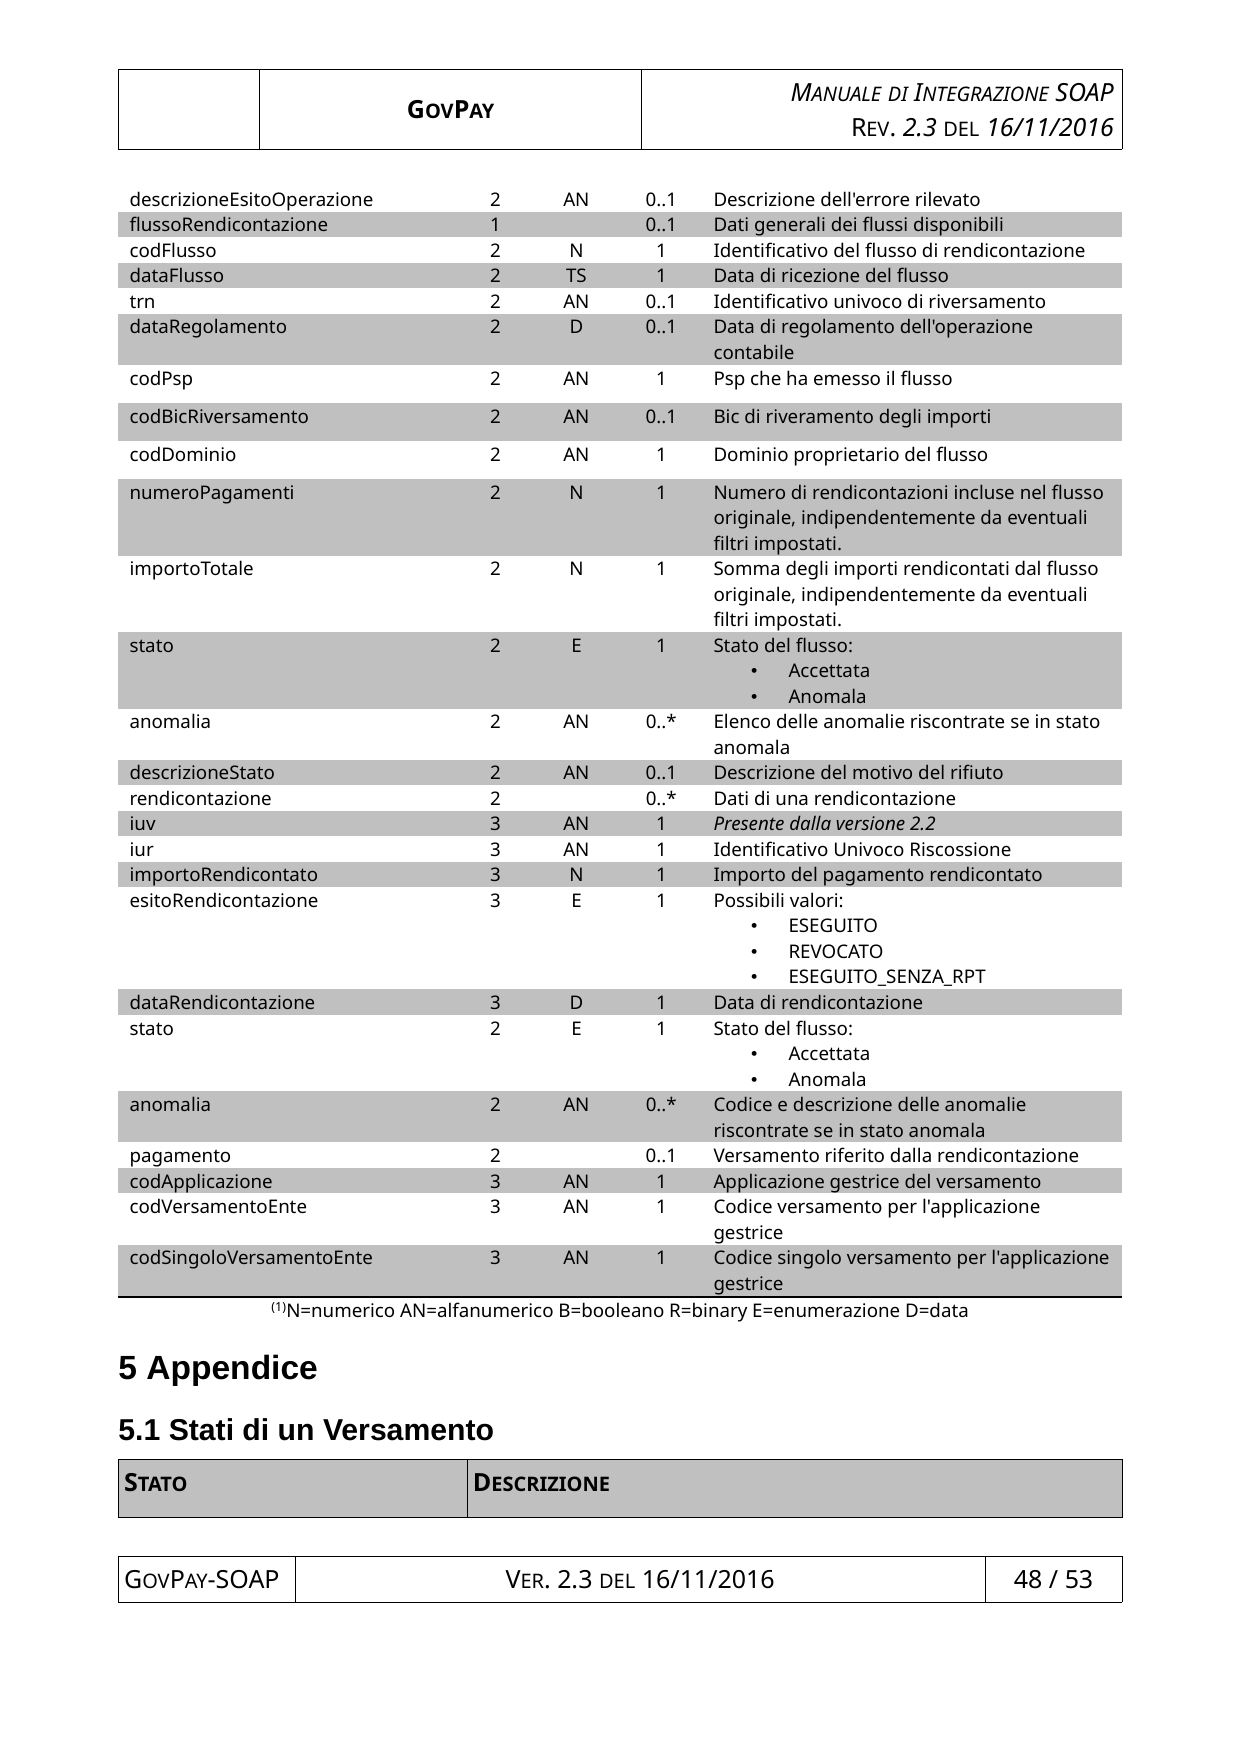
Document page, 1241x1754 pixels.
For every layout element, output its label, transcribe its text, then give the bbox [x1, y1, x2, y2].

table_cell iuv [118, 811, 458, 836]
table_cell D [532, 989, 620, 1015]
table_cell 2 [458, 785, 532, 811]
table_cell D [532, 314, 620, 365]
table_cell 0..1 [620, 186, 702, 212]
table_cell trn [118, 288, 458, 314]
table_cell [532, 1143, 620, 1168]
table_cell 1 [620, 811, 702, 836]
table_cell 3 [458, 1194, 532, 1244]
table_cell AN [532, 1245, 620, 1296]
table_cell codSingoloVersamentoEnte [118, 1245, 458, 1296]
table_cell 1 [620, 1015, 702, 1091]
subtitle Stati di un Versamento [118, 1412, 1122, 1447]
table_cell 0..1 [620, 760, 702, 785]
table_cell N [532, 862, 620, 887]
table_cell 2 [458, 365, 532, 403]
table_cell Numero di rendicontazioni incluse nel flusso originale, indipendentemente da eventuali filtri impostati. [702, 479, 1122, 556]
table_cell 1 [620, 836, 702, 862]
table_cell 1 [620, 887, 702, 989]
table_cell 0..1 [620, 403, 702, 441]
table_header Stato [119, 1460, 467, 1517]
table_cell AN [532, 403, 620, 441]
table_cell 1 [620, 1168, 702, 1193]
table_cell codApplicazione [118, 1168, 458, 1193]
table_cell AN [532, 365, 620, 403]
table_cell 2 [458, 709, 532, 760]
table_cell Psp che ha emesso il flusso [702, 365, 1122, 403]
table_cell 2 [458, 288, 532, 314]
table_cell [532, 785, 620, 811]
table_cell Stato del flusso: Accettata Anomala [702, 1015, 1122, 1091]
table_cell Codice versamento per l'applicazione gestrice [702, 1194, 1122, 1244]
table_cell AN [532, 709, 620, 760]
table_cell pagamento [118, 1143, 458, 1168]
table_cell Identificativo univoco di riversamento [702, 288, 1122, 314]
table_cell 2 [458, 186, 532, 212]
table_cell Stato del flusso: Accettata Anomala [702, 632, 1122, 709]
table_cell 1 [620, 989, 702, 1015]
table_cell 2 [458, 632, 532, 709]
table_cell codPsp [118, 365, 458, 403]
table_cell dataRegolamento [118, 314, 458, 365]
table_cell AN [532, 186, 620, 212]
table_cell stato [118, 632, 458, 709]
table_cell AN [532, 1194, 620, 1244]
table_cell E [532, 887, 620, 989]
table_cell 1 [620, 632, 702, 709]
table_cell N [532, 556, 620, 632]
table_cell 1 [620, 479, 702, 556]
subtitle Appendice [118, 1348, 1122, 1387]
table_cell 1 [620, 862, 702, 887]
table_cell 1 [620, 441, 702, 479]
table_cell Data di ricezione del flusso [702, 263, 1122, 288]
table_cell E [532, 632, 620, 709]
table_cell iur [118, 836, 458, 862]
table_cell 2 [458, 1143, 532, 1168]
table_cell 2 [458, 556, 532, 632]
table_cell 1 [620, 1194, 702, 1244]
table_cell rendicontazione [118, 785, 458, 811]
table_cell flussoRendicontazione [118, 212, 458, 237]
table_cell 2 [458, 263, 532, 288]
table_cell codVersamentoEnte [118, 1194, 458, 1244]
table_cell 2 [458, 760, 532, 785]
table_cell 1 [620, 365, 702, 403]
table_cell Applicazione gestrice del versamento [702, 1168, 1122, 1193]
table_cell 3 [458, 1245, 532, 1296]
table_cell Elenco delle anomalie riscontrate se in stato anomala [702, 709, 1122, 760]
table_cell 2 [458, 314, 532, 365]
table_cell dataFlusso [118, 263, 458, 288]
table_cell Dati di una rendicontazione [702, 785, 1122, 811]
table_cell Codice e descrizione delle anomalie riscontrate se in stato anomala [702, 1091, 1122, 1142]
table_cell 0..* [620, 709, 702, 760]
table_cell N [532, 479, 620, 556]
table_cell AN [532, 760, 620, 785]
table_cell 3 [458, 1168, 532, 1193]
table_cell AN [532, 836, 620, 862]
table_cell Importo del pagamento rendicontato [702, 862, 1122, 887]
table_cell 3 [458, 811, 532, 836]
table_cell anomalia [118, 709, 458, 760]
table_cell AN [532, 811, 620, 836]
table_cell descrizioneStato [118, 760, 458, 785]
table_cell Identificativo del flusso di rendicontazione [702, 237, 1122, 263]
table_cell codBicRiversamento [118, 403, 458, 441]
text (1)N=numerico AN=alfanumerico B=booleano R=binary E=enumerazione D=data [118, 1298, 1122, 1323]
table_cell 2 [458, 441, 532, 479]
table_cell N [532, 237, 620, 263]
table_cell AN [532, 441, 620, 479]
table_cell dataRendicontazione [118, 989, 458, 1015]
table_cell importoTotale [118, 556, 458, 632]
table_cell 1 [620, 263, 702, 288]
table_cell codFlusso [118, 237, 458, 263]
table_cell Identificativo Univoco Riscossione [702, 836, 1122, 862]
table_cell [532, 212, 620, 237]
table_cell 1 [620, 237, 702, 263]
table_cell esitoRendicontazione [118, 887, 458, 989]
table_cell codDominio [118, 441, 458, 479]
table_cell 0..1 [620, 314, 702, 365]
table_cell 0..* [620, 1091, 702, 1142]
table_cell AN [532, 1091, 620, 1142]
table_cell Descrizione dell'errore rilevato [702, 186, 1122, 212]
table_cell Somma degli importi rendicontati dal flusso originale, indipendentemente da eventuali filtri impostati. [702, 556, 1122, 632]
table_cell 0..1 [620, 212, 702, 237]
table_cell 3 [458, 836, 532, 862]
table_cell 2 [458, 237, 532, 263]
table_cell Versamento riferito dalla rendicontazione [702, 1143, 1122, 1168]
table_cell 2 [458, 1015, 532, 1091]
table_cell 2 [458, 1091, 532, 1142]
table_cell Data di rendicontazione [702, 989, 1122, 1015]
table_cell 2 [458, 403, 532, 441]
table_cell stato [118, 1015, 458, 1091]
table_cell Dominio proprietario del flusso [702, 441, 1122, 479]
table_cell 3 [458, 862, 532, 887]
table_cell Data di regolamento dell'operazione contabile [702, 314, 1122, 365]
table_cell 3 [458, 989, 532, 1015]
table_cell 0..1 [620, 1143, 702, 1168]
table_cell 2 [458, 479, 532, 556]
table_cell 1 [620, 1245, 702, 1296]
table_cell 0..* [620, 785, 702, 811]
table_cell TS [532, 263, 620, 288]
table_cell AN [532, 288, 620, 314]
table_cell descrizioneEsitoOperazione [118, 186, 458, 212]
table_header Descrizione [468, 1460, 1122, 1517]
table_cell importoRendicontato [118, 862, 458, 887]
table_cell Codice singolo versamento per l'applicazione gestrice [702, 1245, 1122, 1296]
table_cell anomalia [118, 1091, 458, 1142]
table_cell AN [532, 1168, 620, 1193]
table_cell Dati generali dei flussi disponibili [702, 212, 1122, 237]
table_cell Bic di riveramento degli importi [702, 403, 1122, 441]
table_cell 0..1 [620, 288, 702, 314]
table_cell 1 [620, 556, 702, 632]
table_cell Presente dalla versione 2.2 [702, 811, 1122, 836]
table_cell E [532, 1015, 620, 1091]
table_cell Possibili valori: ESEGUITO REVOCATO ESEGUITO_SENZA_RPT [702, 887, 1122, 989]
table_cell 1 [458, 212, 532, 237]
table_cell Descrizione del motivo del rifiuto [702, 760, 1122, 785]
table_cell numeroPagamenti [118, 479, 458, 556]
table_cell 3 [458, 887, 532, 989]
